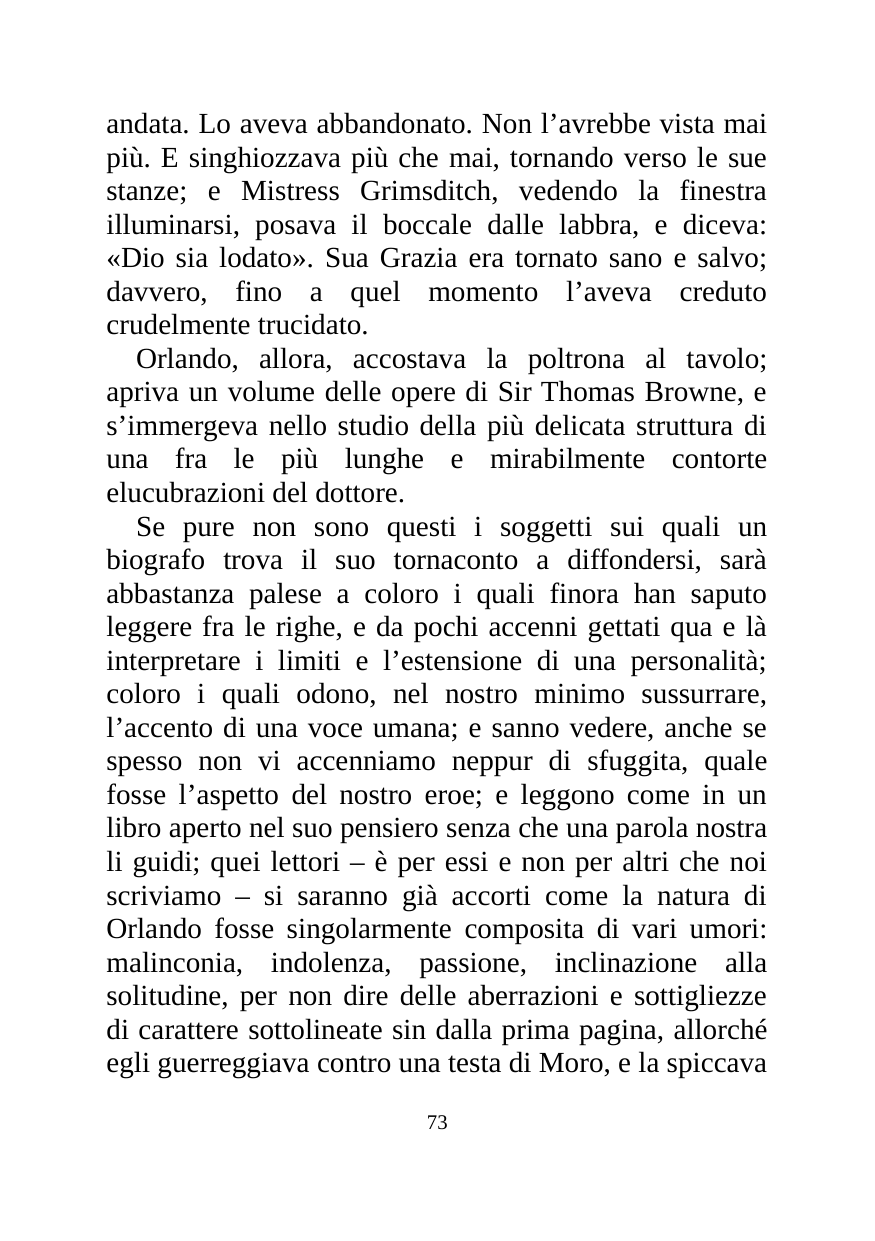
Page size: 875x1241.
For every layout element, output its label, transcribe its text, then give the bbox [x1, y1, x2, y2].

text Orlando, allora, accostava la poltrona al tavolo; apriva un volume delle opere di Sir Thomas Browne, e s’immergeva nello studio della più delicata struttura di una fra le più lunghe e mirabilmente contorte elucubrazioni del dottore. [106, 341, 768, 509]
text Se pure non sono questi i soggetti sui quali un biografo trova il suo tornaconto a diffondersi, sarà abbastanza palese a coloro i quali finora han saputo leggere fra le righe, e da pochi accenni gettati qua e là interpretare i limiti e l’estensione di una personalità; coloro i quali odono, nel nostro minimo sussurrare, l’accento di una voce umana; e sanno vedere, anche se spesso non vi accenniamo neppur di sfuggita, quale fosse l’aspetto del nostro eroe; e leggono come in un libro aperto nel suo pensiero senza che una parola nostra li guidi; quei lettori – è per essi e non per altri che noi scriviamo – si saranno già accorti come la natura di Orlando fosse singolarmente composita di vari umori: malinconia, indolenza, passione, inclinazione alla solitudine, per non dire delle aberrazioni e sottigliezze di carattere sottolineate sin dalla prima pagina, allorché egli guerreggiava contro una testa di Moro, e la spiccava [106, 509, 768, 1079]
text andata. Lo aveva abbandonato. Non l’avrebbe vista mai più. E singhiozzava più che mai, tornando verso le sue stanze; e Mistress Grimsditch, vedendo la finestra illuminarsi, posava il boccale dalle labbra, e diceva: «Dio sia lodato». Sua Grazia era tornato sano e salvo; davvero, fino a quel momento l’aveva creduto crudelmente trucidato. [106, 106, 768, 341]
